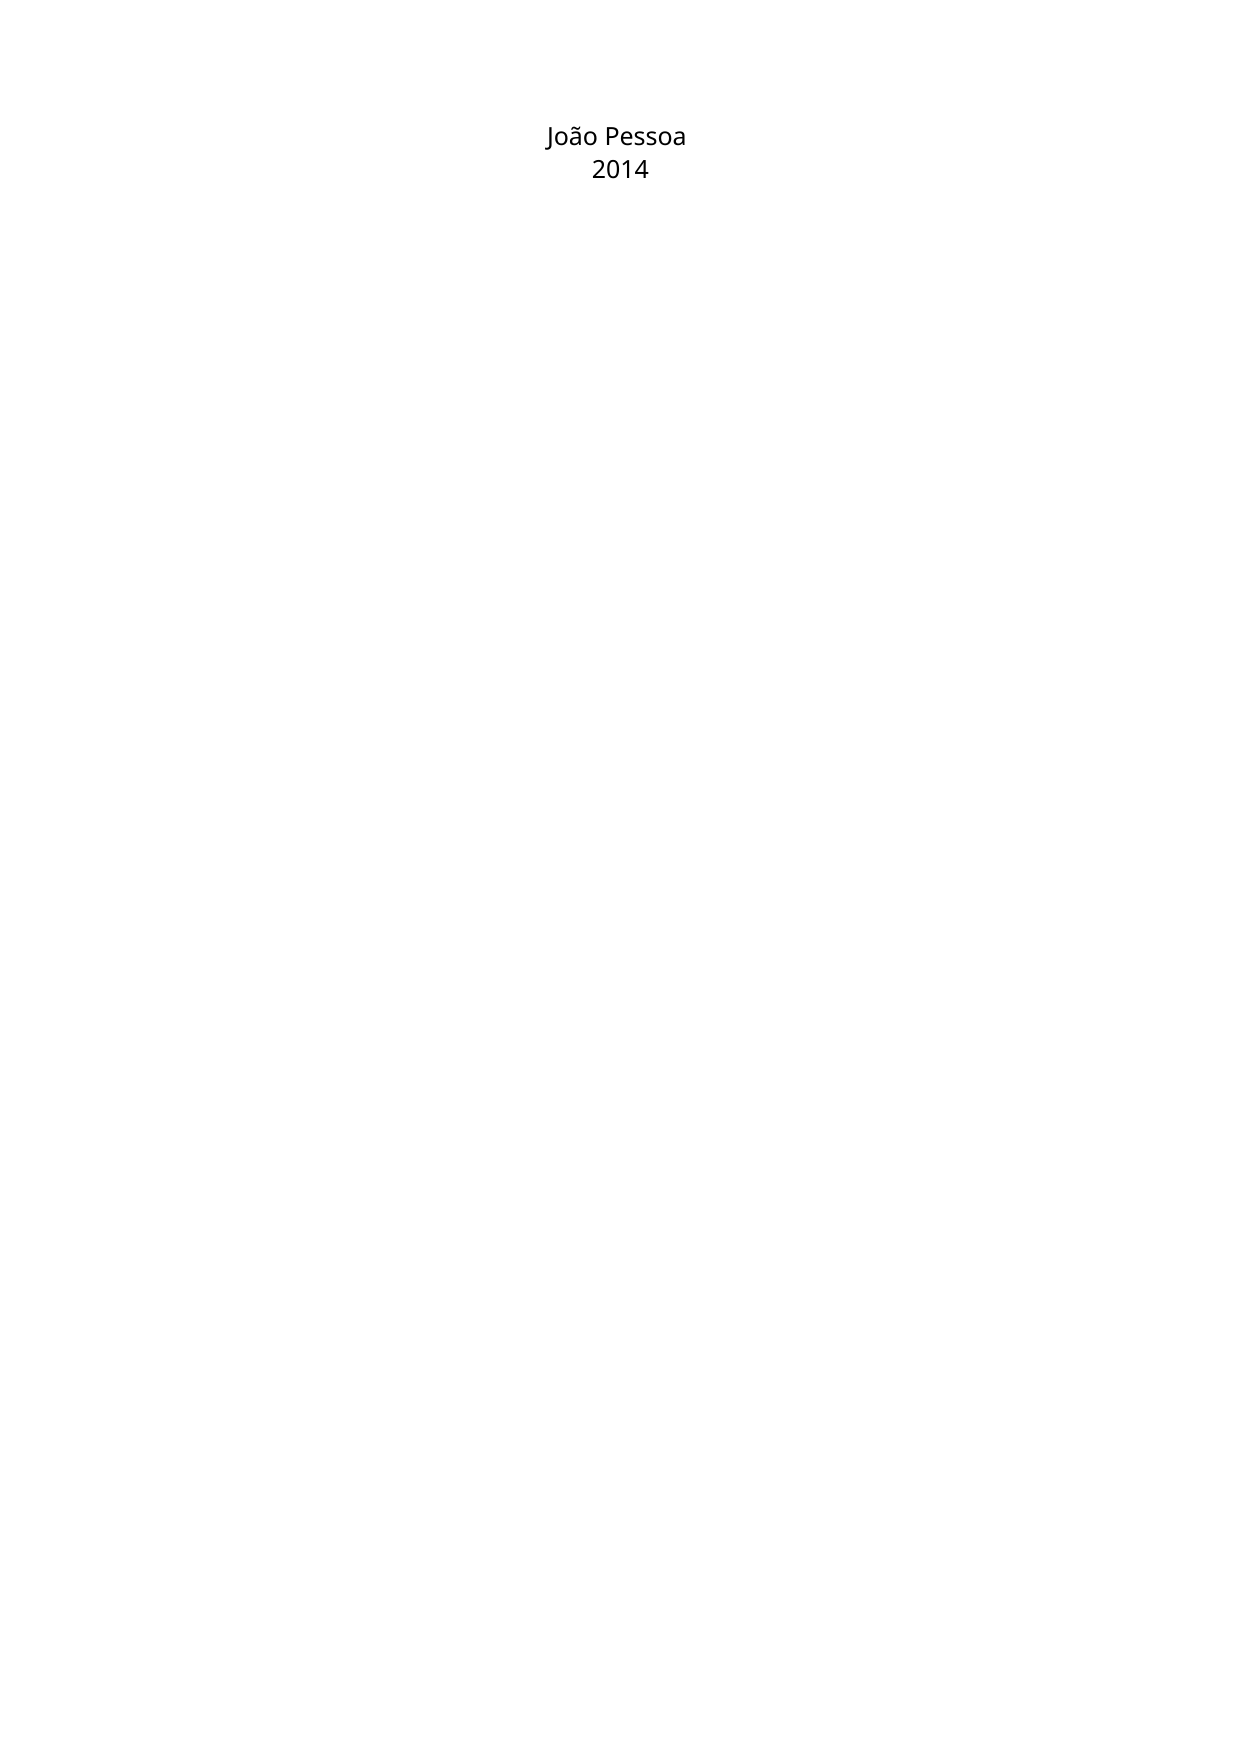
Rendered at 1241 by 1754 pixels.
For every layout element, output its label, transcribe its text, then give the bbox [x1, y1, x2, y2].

text João Pessoa [118, 118, 1122, 152]
text 2014 [118, 152, 1122, 186]
